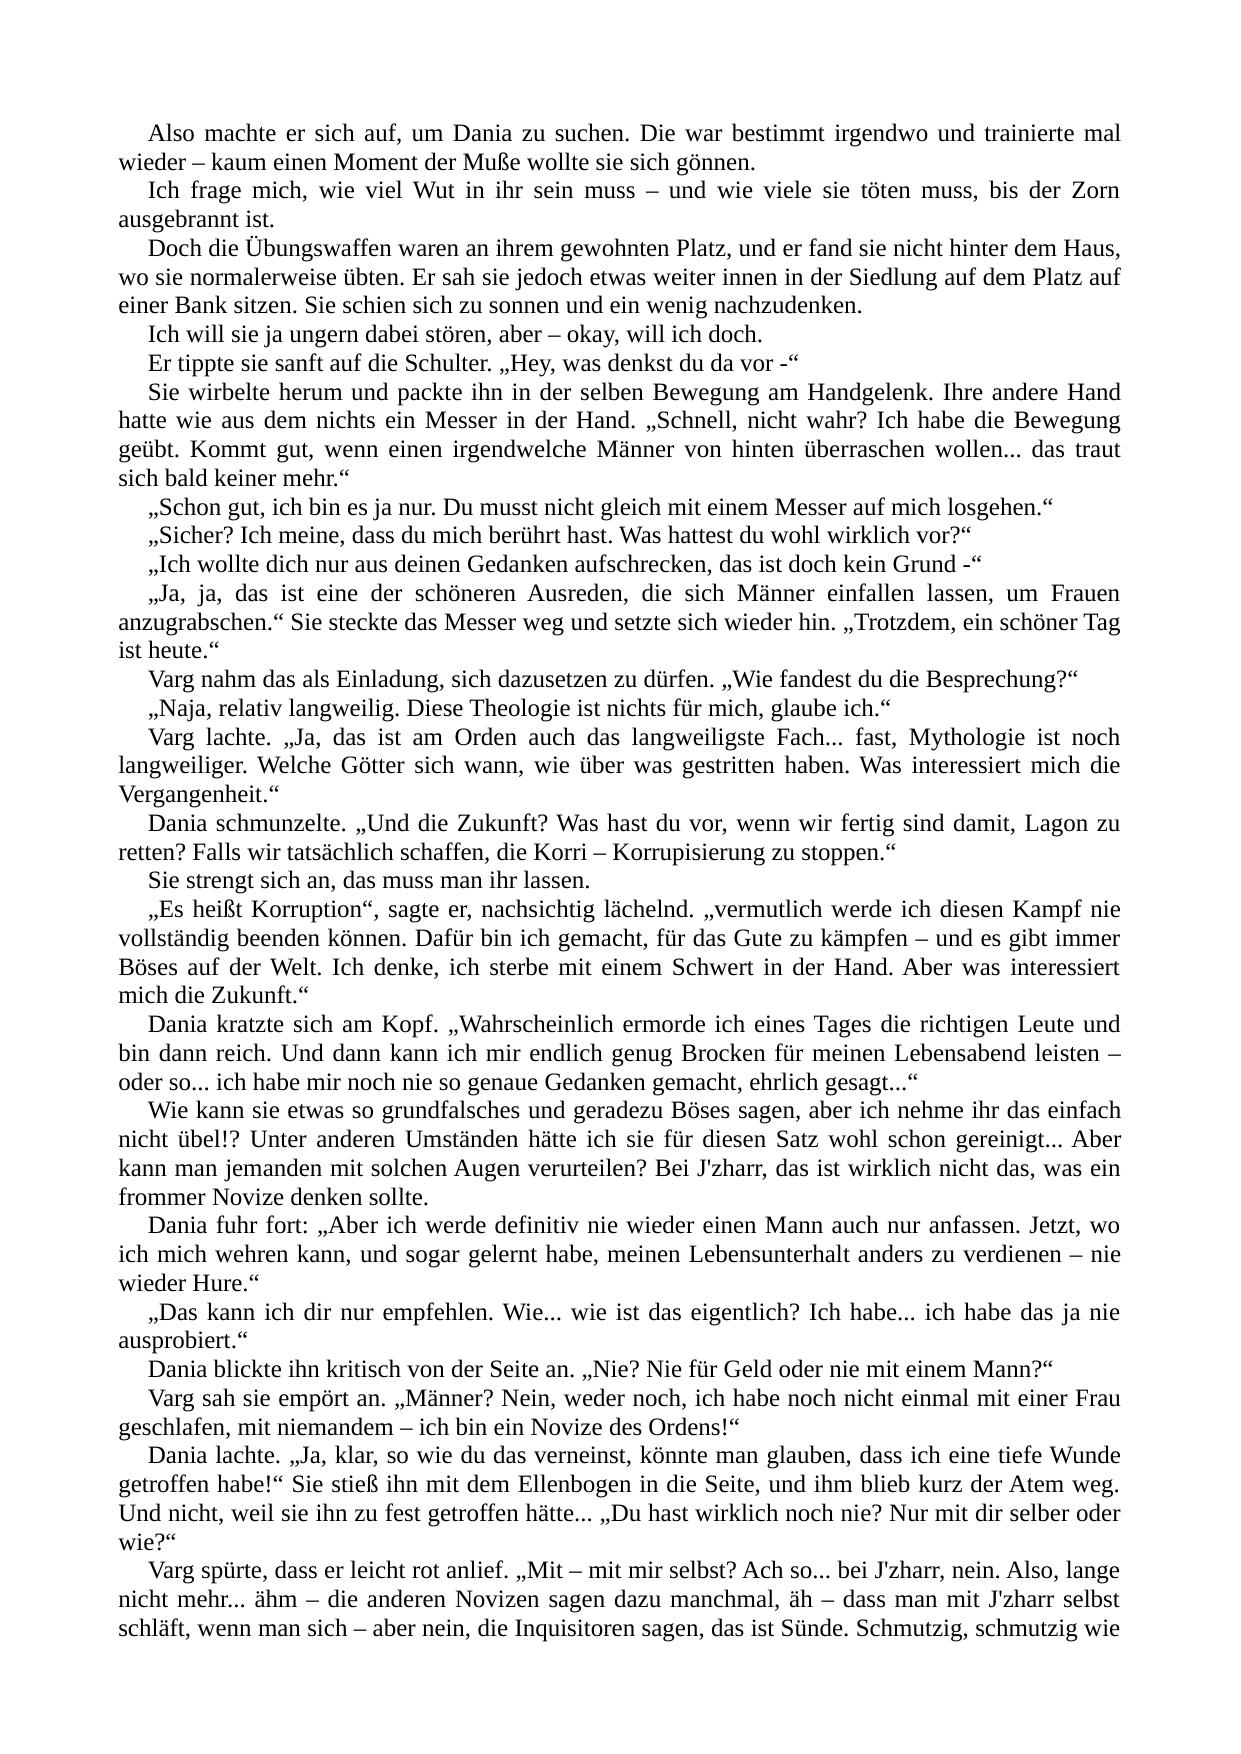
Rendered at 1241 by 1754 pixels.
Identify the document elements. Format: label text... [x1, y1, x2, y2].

text „Das kann ich dir nur empfehlen. Wie... wie ist das eigentlich? Ich habe... ich habe das ja nie ausprobiert.“ [118, 1297, 1122, 1354]
text „Sicher? Ich meine, dass du mich berührt hast. Was hattest du wohl wirklich vor?“ [118, 521, 1122, 549]
text Ich frage mich, wie viel Wut in ihr sein muss – und wie viele sie töten muss, bis der Zorn ausgebrannt ist. [118, 176, 1122, 233]
text Sie wirbelte herum und packte ihn in der selben Bewegung am Handgelenk. Ihre andere Hand hatte wie aus dem nichts ein Messer in der Hand. „Schnell, nicht wahr? Ich habe die Bewegung geübt. Kommt gut, wenn einen irgendwelche Männer von hinten überraschen wollen... das traut sich bald keiner mehr.“ [118, 377, 1122, 492]
text „Schon gut, ich bin es ja nur. Du musst nicht gleich mit einem Messer auf mich losgehen.“ [118, 492, 1122, 521]
text „Ja, ja, das ist eine der schöneren Ausreden, die sich Männer einfallen lassen, um Frauen anzugrabschen.“ Sie steckte das Messer weg und setzte sich wieder hin. „Trotzdem, ein schöner Tag ist heute.“ [118, 578, 1122, 664]
text Dania schmunzelte. „Und die Zukunft? Was hast du vor, wenn wir fertig sind damit, Lagon zu retten? Falls wir tatsächlich schaffen, die Korri – Korrupisierung zu stoppen.“ [118, 808, 1122, 866]
text Also machte er sich auf, um Dania zu suchen. Die war bestimmt irgendwo und trainierte mal wieder – kaum einen Moment der Muße wollte sie sich gönnen. [118, 118, 1122, 176]
text Dania kratzte sich am Kopf. „Wahrscheinlich ermorde ich eines Tages die richtigen Leute und bin dann reich. Und dann kann ich mir endlich genug Brocken für meinen Lebensabend leisten – oder so... ich habe mir noch nie so genaue Gedanken gemacht, ehrlich gesagt...“ [118, 1009, 1122, 1096]
text Varg spürte, dass er leicht rot anlief. „Mit – mit mir selbst? Ach so... bei J'zharr, nein. Also, lange nicht mehr... ähm – die anderen Novizen sagen dazu manchmal, äh – dass man mit J'zharr selbst schläft, wenn man sich – aber nein, die Inquisitoren sagen, das ist Sünde. Schmutzig, schmutzig wie [118, 1556, 1122, 1642]
text Er tippte sie sanft auf die Schulter. „Hey, was denkst du da vor -“ [118, 348, 1122, 377]
text Varg nahm das als Einladung, sich dazusetzen zu dürfen. „Wie fandest du die Besprechung?“ [118, 664, 1122, 693]
text Wie kann sie etwas so grundfalsches und geradezu Böses sagen, aber ich nehme ihr das einfach nicht übel!? Unter anderen Umständen hätte ich sie für diesen Satz wohl schon gereinigt... Aber kann man jemanden mit solchen Augen verurteilen? Bei J'zharr, das ist wirklich nicht das, was ein frommer Novize denken sollte. [118, 1096, 1122, 1211]
text Varg sah sie empört an. „Männer? Nein, weder noch, ich habe noch nicht einmal mit einer Frau geschlafen, mit niemandem – ich bin ein Novize des Ordens!“ [118, 1383, 1122, 1441]
text „Ich wollte dich nur aus deinen Gedanken aufschrecken, das ist doch kein Grund -“ [118, 549, 1122, 578]
text Varg lachte. „Ja, das ist am Orden auch das langweiligste Fach... fast, Mythologie ist noch langweiliger. Welche Götter sich wann, wie über was gestritten haben. Was interessiert mich die Vergangenheit.“ [118, 722, 1122, 808]
text Dania lachte. „Ja, klar, so wie du das verneinst, könnte man glauben, dass ich eine tiefe Wunde getroffen habe!“ Sie stieß ihn mit dem Ellenbogen in die Seite, und ihm blieb kurz der Atem weg. Und nicht, weil sie ihn zu fest getroffen hätte... „Du hast wirklich noch nie? Nur mit dir selber oder wie?“ [118, 1441, 1122, 1556]
text Sie strengt sich an, das muss man ihr lassen. [118, 866, 1122, 894]
text „Es heißt Korruption“, sagte er, nachsichtig lächelnd. „vermutlich werde ich diesen Kampf nie vollständig beenden können. Dafür bin ich gemacht, für das Gute zu kämpfen – und es gibt immer Böses auf der Welt. Ich denke, ich sterbe mit einem Schwert in der Hand. Aber was interessiert mich die Zukunft.“ [118, 894, 1122, 1009]
text Dania fuhr fort: „Aber ich werde definitiv nie wieder einen Mann auch nur anfassen. Jetzt, wo ich mich wehren kann, und sogar gelernt habe, meinen Lebensunterhalt anders zu verdienen – nie wieder Hure.“ [118, 1211, 1122, 1297]
text Dania blickte ihn kritisch von der Seite an. „Nie? Nie für Geld oder nie mit einem Mann?“ [118, 1354, 1122, 1383]
text Ich will sie ja ungern dabei stören, aber – okay, will ich doch. [118, 319, 1122, 348]
text Doch die Übungswaffen waren an ihrem gewohnten Platz, und er fand sie nicht hinter dem Haus, wo sie normalerweise übten. Er sah sie jedoch etwas weiter innen in der Siedlung auf dem Platz auf einer Bank sitzen. Sie schien sich zu sonnen und ein wenig nachzudenken. [118, 233, 1122, 319]
text „Naja, relativ langweilig. Diese Theologie ist nichts für mich, glaube ich.“ [118, 693, 1122, 722]
